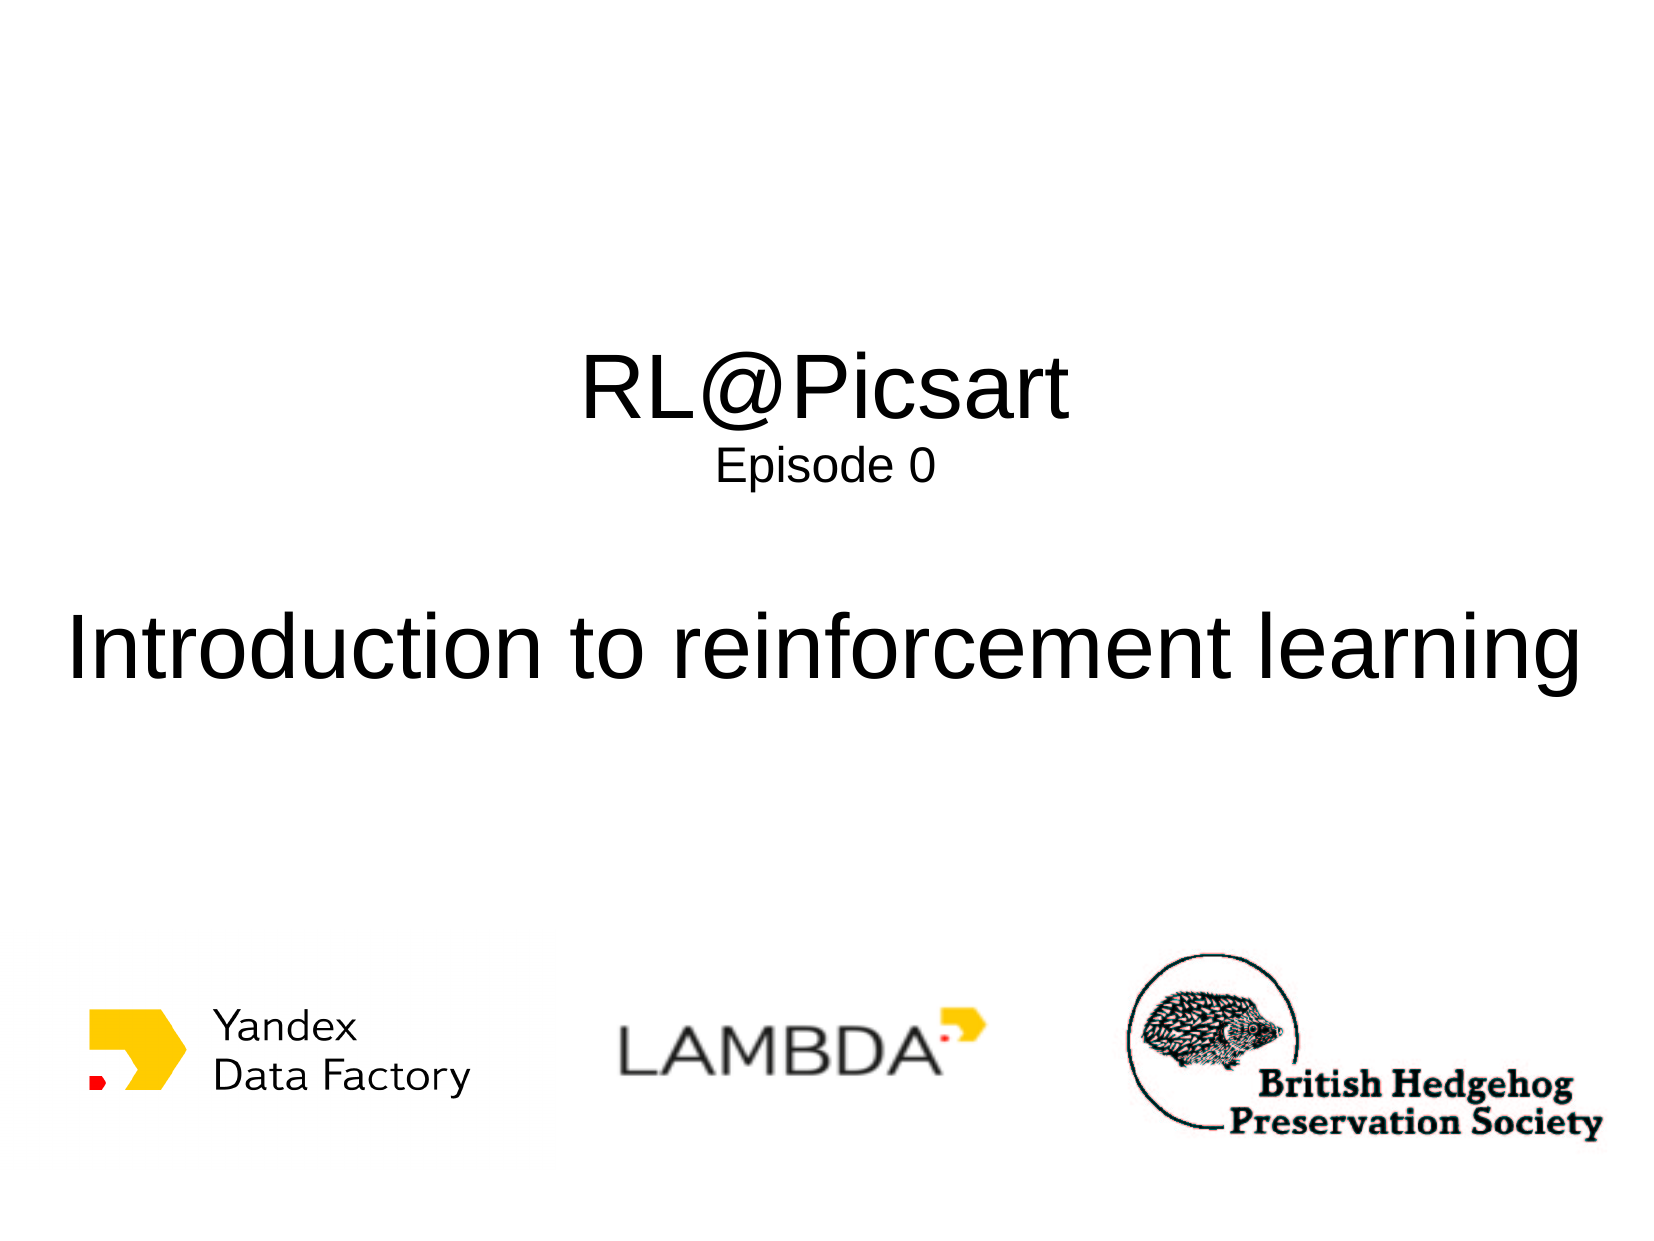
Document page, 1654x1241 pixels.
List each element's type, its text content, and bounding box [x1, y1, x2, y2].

picture [0, 929, 556, 1171]
picture [585, 872, 1006, 1213]
text_box RL@Picsart Episode 0 Introduction to reinforcement learning [0, 311, 1654, 723]
picture [1050, 869, 1654, 1241]
